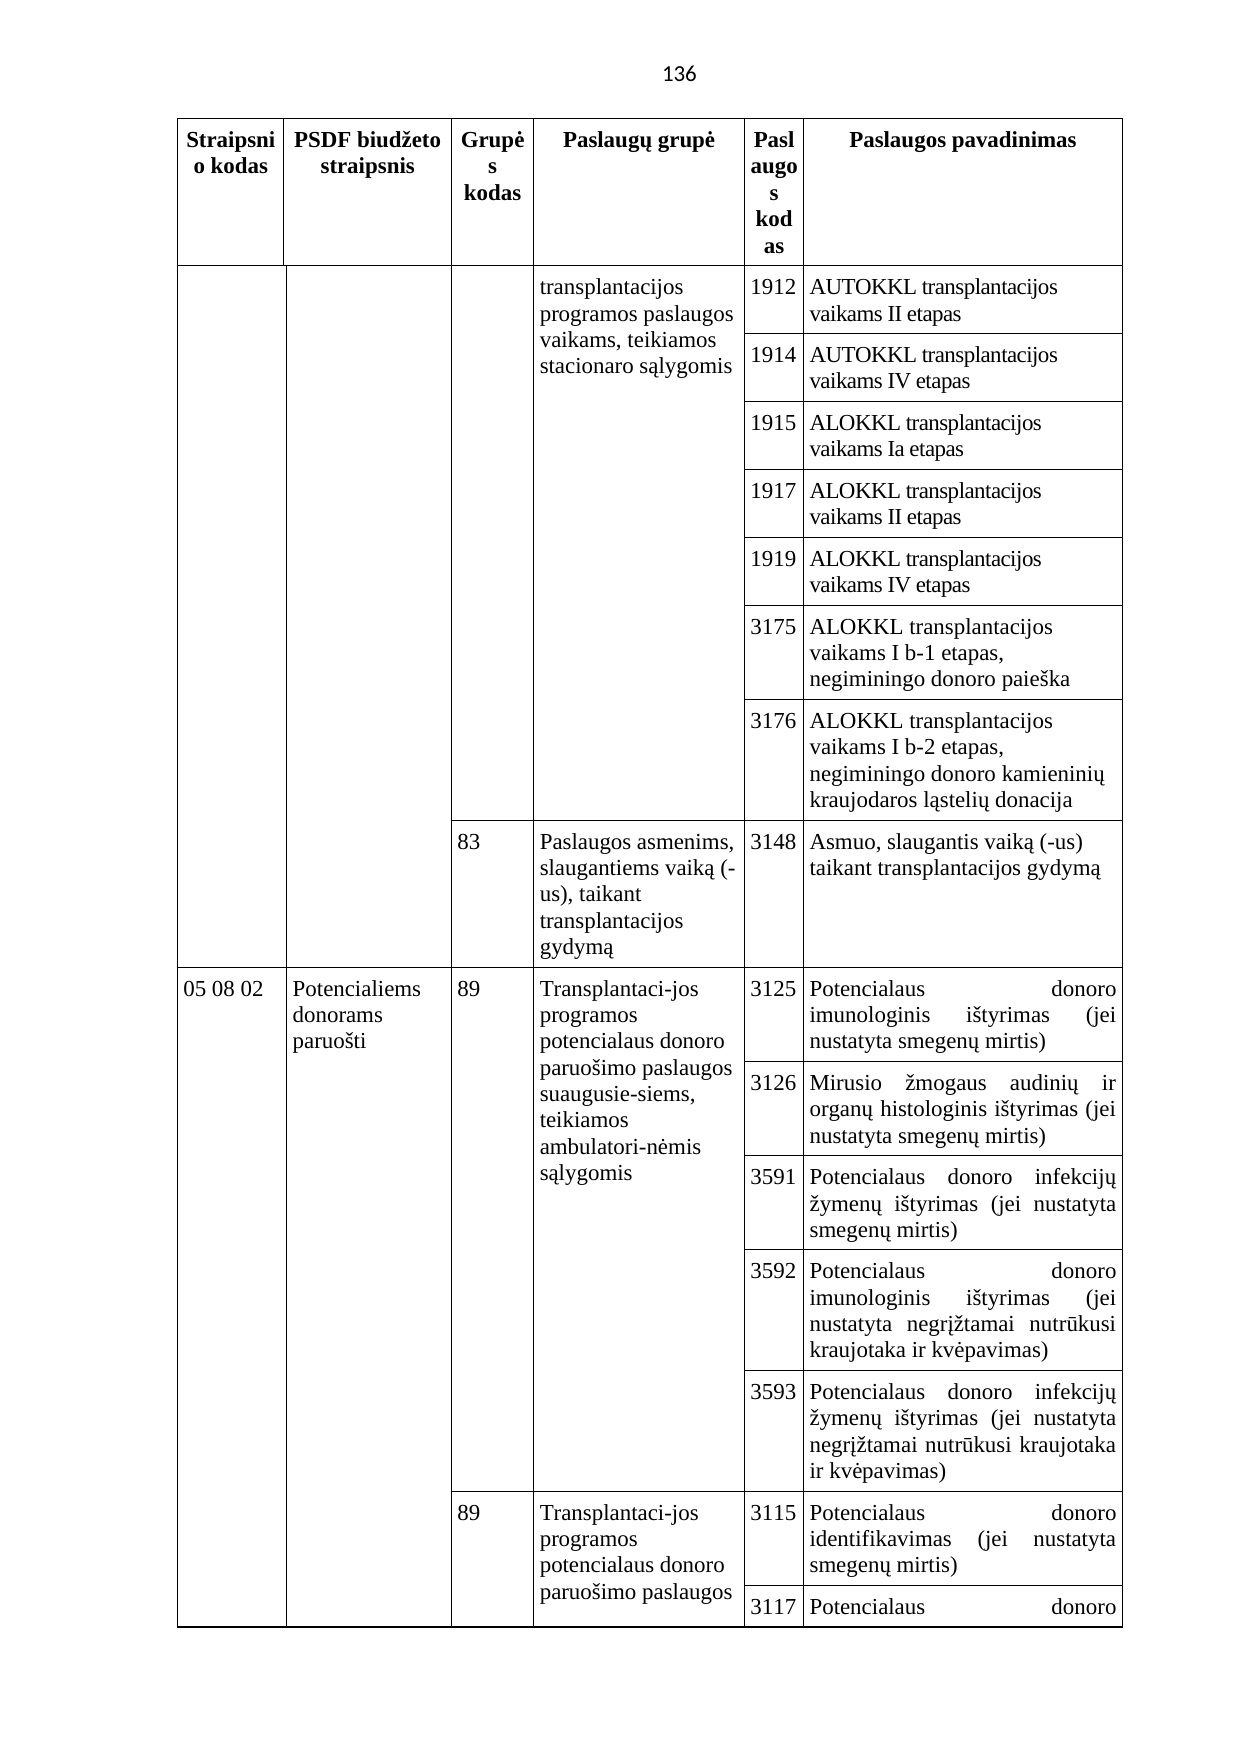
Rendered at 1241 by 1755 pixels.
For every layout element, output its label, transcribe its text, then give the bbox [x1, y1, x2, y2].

table_cell 3175 [745, 606, 803, 699]
table_cell 3117 [745, 1586, 803, 1626]
table_cell ALOKKL transplantacijos vaikams IV etapas [804, 538, 1122, 605]
table_cell [452, 605, 533, 699]
table_cell 3148 [745, 821, 803, 967]
table_cell AUTOKKL transplantacijos vaikams IV etapas [804, 334, 1122, 401]
table_cell 3593 [745, 1371, 803, 1491]
table_cell 1915 [745, 402, 803, 469]
table_cell [287, 266, 451, 333]
table_cell Transplantaci-jos programos potencialaus donoro paruošimo paslaugos suaugusie-siems, teikiamos ambulatori-nėmis sąlygomis [534, 968, 744, 1491]
table_cell 05 08 02 [178, 968, 286, 1626]
table_cell 3591 [745, 1156, 803, 1249]
table_cell 89 [452, 1492, 533, 1626]
table_cell ALOKKL transplantacijos vaikams I b-1 etapas, negiminingo donoro paieška [804, 606, 1122, 699]
table_cell 3125 [745, 968, 803, 1061]
table_cell Potencialaus donoro imunologinis ištyrimas (jei nustatyta negrįžtamai nutrūkusi kraujotaka ir kvėpavimas) [804, 1250, 1122, 1370]
table_cell 1919 [745, 538, 803, 605]
table_header PSDF biudžeto straipsnis [284, 119, 451, 265]
table_cell [287, 401, 451, 469]
table_cell [287, 605, 451, 699]
table_cell ALOKKL transplantacijos vaikams Ia etapas [804, 402, 1122, 469]
table_header Grupės kodas [452, 119, 533, 265]
table_cell Potencialaus donoro identifikavimas (jei nustatyta smegenų mirtis) [804, 1492, 1122, 1585]
table_cell 83 [452, 821, 533, 967]
table_header Paslaugos pavadinimas [804, 119, 1122, 265]
table_cell [178, 699, 286, 967]
table_cell [178, 333, 286, 401]
table_cell ALOKKL transplantacijos vaikams I b-2 etapas, negiminingo donoro kamieninių kraujodaros ląstelių donacija [804, 700, 1122, 819]
table_cell Potencialaus donoro infekcijų žymenų ištyrimas (jei nustatyta negrįžtamai nutrūkusi kraujotaka ir kvėpavimas) [804, 1371, 1122, 1491]
table_cell [452, 333, 533, 401]
table_cell 1912 [745, 266, 803, 333]
table_cell Potencialaus donoro imunologinis ištyrimas (jei nustatyta smegenų mirtis) [804, 968, 1122, 1061]
table_cell Potencialaus donoro infekcijų žymenų ištyrimas (jei nustatyta smegenų mirtis) [804, 1156, 1122, 1249]
table_cell 3176 [745, 700, 803, 819]
table_cell [534, 605, 744, 699]
table_cell Paslaugos asmenims, slaugantiems vaiką (-us), taikant transplantacijos gydymą [534, 821, 744, 967]
table_cell transplantacijos programos paslaugos vaikams, teikiamos stacionaro sąlygomis [534, 266, 744, 605]
table_cell [178, 537, 286, 605]
table_cell [287, 537, 451, 605]
table_cell [178, 469, 286, 537]
table_cell [178, 401, 286, 469]
table_cell [452, 699, 533, 819]
table_cell [452, 537, 533, 605]
table_cell Mirusio žmogaus audinių ir organų histologinis ištyrimas (jei nustatyta smegenų mirtis) [804, 1062, 1122, 1155]
table_header Paslaugos kodas [745, 119, 803, 265]
table_cell [452, 401, 533, 469]
table_cell ALOKKL transplantacijos vaikams II etapas [804, 470, 1122, 537]
table_cell Potencialaus donoro [804, 1586, 1122, 1626]
table_cell 1917 [745, 470, 803, 537]
table_cell 1914 [745, 334, 803, 401]
table_cell [287, 469, 451, 537]
table_cell [452, 266, 533, 333]
table_cell [287, 699, 451, 967]
table_cell [178, 605, 286, 699]
table_cell 89 [452, 968, 533, 1491]
table_cell AUTOKKL transplantacijos vaikams II etapas [804, 266, 1122, 333]
table_header Straipsnio kodas [178, 119, 283, 265]
table_cell 3115 [745, 1492, 803, 1585]
table_cell Asmuo, slaugantis vaiką (-us) taikant transplantacijos gydymą [804, 821, 1122, 967]
table_header Paslaugų grupė [534, 119, 744, 265]
table_cell [287, 333, 451, 401]
table_cell Transplantaci-jos programos potencialaus donoro paruošimo paslaugos [534, 1492, 744, 1626]
table_cell Potencialiems donorams paruošti [287, 968, 451, 1626]
table_cell [534, 699, 744, 819]
table_cell [452, 469, 533, 537]
table_cell 3126 [745, 1062, 803, 1155]
table_cell 3592 [745, 1250, 803, 1370]
table_cell [178, 266, 286, 333]
